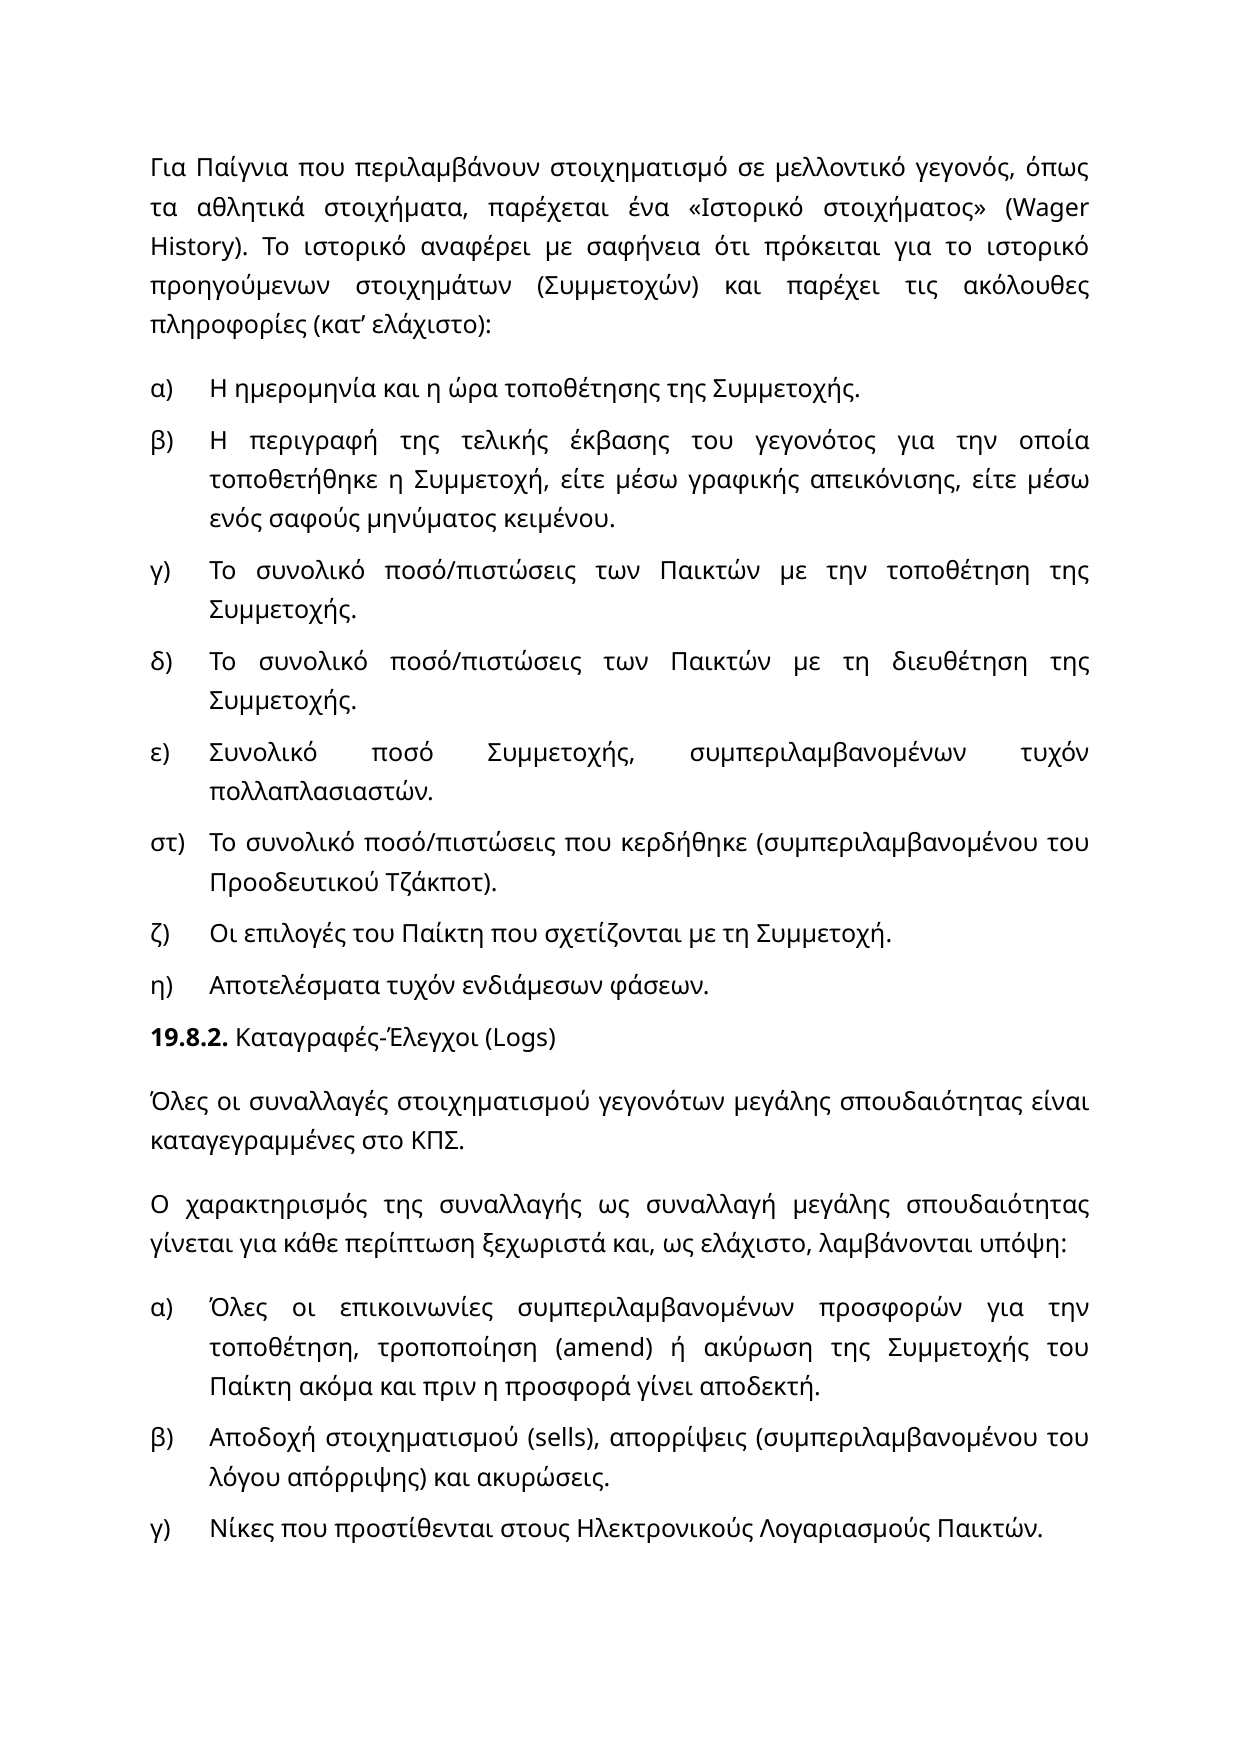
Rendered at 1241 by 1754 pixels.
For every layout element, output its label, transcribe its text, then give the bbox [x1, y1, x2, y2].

list η) Αποτελέσματα τυχόν ενδιάμεσων φάσεων. [150, 967, 1090, 1002]
list β) Η περιγραφή της τελικής έκβασης του γεγονότος για την οποία τοποθετήθηκε η Συμμετοχή, είτε μέσω γραφικής απεικόνισης, είτε μέσω ενός σαφούς μηνύματος κειμένου. [150, 422, 1090, 535]
list α) Η ημερομηνία και η ώρα τοποθέτησης της Συμμετοχής. [150, 371, 1090, 405]
list β) Αποδοχή στοιχηματισμού (sells), απορρίψεις (συμπεριλαμβανομένου του λόγου απόρριψης) και ακυρώσεις. [150, 1420, 1090, 1493]
list δ) Το συνολικό ποσό/πιστώσεις των Παικτών με τη διευθέτηση της Συμμετοχής. [150, 643, 1090, 717]
list ε) Συνολικό ποσό Συμμετοχής, συμπεριλαμβανομένων τυχόν πολλαπλασιαστών. [150, 734, 1090, 807]
list α) Όλες οι επικοινωνίες συμπεριλαμβανομένων προσφορών για την τοποθέτηση, τροποποίηση (amend) ή ακύρωση της Συμμετοχής του Παίκτη ακόμα και πριν η προσφορά γίνει αποδεκτή. [150, 1290, 1090, 1402]
list γ) Νίκες που προστίθενται στους Ηλεκτρονικούς Λογαριασμούς Παικτών. [150, 1511, 1090, 1545]
text Για Παίγνια που περιλαμβάνουν στοιχηματισμό σε μελλοντικό γεγονός, όπως τα αθλητικά στοιχήματα, παρέχεται ένα «Ιστορικό στοιχήματος» (Wager History). Το ιστορικό αναφέρει με σαφήνεια ότι πρόκειται για το ιστορικό προηγούμενων στοιχημάτων (Συμμετοχών) και παρέχει τις ακόλουθες πληροφορίες (κατ’ ελάχιστο): [150, 150, 1090, 341]
text Ο χαρακτηρισμός της συναλλαγής ως συναλλαγή μεγάλης σπουδαιότητας γίνεται για κάθε περίπτωση ξεχωριστά και, ως ελάχιστο, λαμβάνονται υπόψη: [150, 1187, 1090, 1260]
list γ) Το συνολικό ποσό/πιστώσεις των Παικτών με την τοποθέτηση της Συμμετοχής. [150, 552, 1090, 626]
text Όλες οι συναλλαγές στοιχηματισμού γεγονότων μεγάλης σπουδαιότητας είναι καταγεγραμμένες στο ΚΠΣ. [150, 1083, 1090, 1157]
text 19.8.2. Καταγραφές-Έλεγχοι (Logs) [150, 1019, 1090, 1053]
list ζ) Οι επιλογές του Παίκτη που σχετίζονται με τη Συμμετοχή. [150, 916, 1090, 950]
list στ) Το συνολικό ποσό/πιστώσεις που κερδήθηκε (συμπεριλαμβανομένου του Προοδευτικού Τζάκποτ). [150, 825, 1090, 898]
